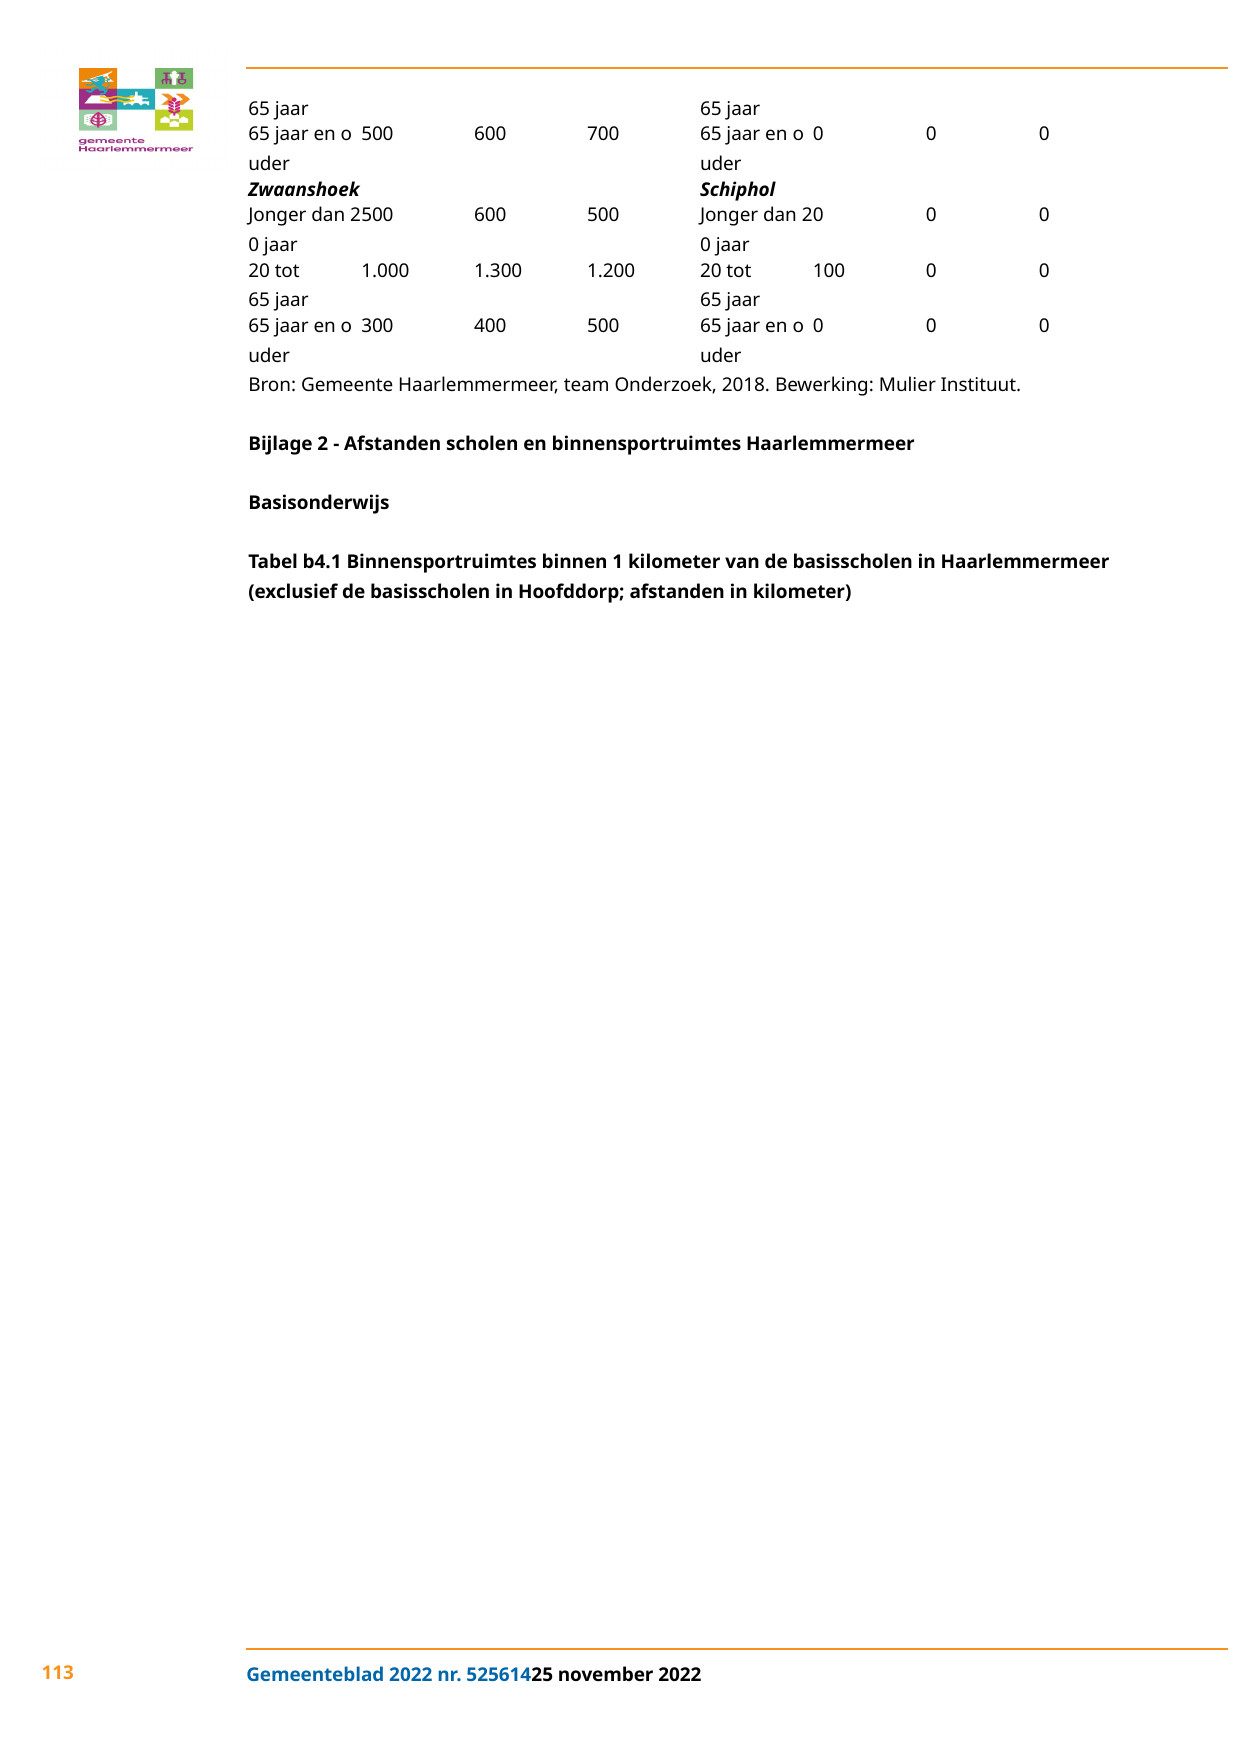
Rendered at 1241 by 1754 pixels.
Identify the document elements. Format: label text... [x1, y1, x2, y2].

table_cell 20 tot 65 jaar [700, 257, 813, 312]
table_cell 0 [1039, 202, 1152, 257]
text Bron: Gemeente Haarlemmermeer, team Onderzoek, 2018. Bewerking: Mulier Instituut. [248, 371, 1152, 396]
table_cell 65 jaar en ouder [700, 312, 813, 367]
table_cell 500 [361, 202, 474, 257]
table_cell [926, 95, 1038, 121]
table_cell 0 [926, 257, 1038, 312]
table_cell [813, 95, 926, 121]
table_cell Schiphol [700, 176, 1152, 202]
table_cell 600 [474, 121, 587, 176]
table_cell 100 [813, 257, 926, 312]
table_cell 0 [813, 121, 926, 176]
table_cell [587, 95, 700, 121]
table_cell 0 [813, 202, 926, 257]
table_cell 0 [1039, 312, 1152, 367]
text Tabel b4.1 Binnensportruimtes binnen 1 kilometer van de basisscholen in Haarlemmermeer (exclusief de basisscholen in Hoofddorp; afstanden in kilometer) [248, 548, 1152, 603]
table_cell Jonger dan 20 jaar [248, 202, 361, 257]
table_cell 1.200 [587, 257, 700, 312]
table_cell Jonger dan 20 jaar [700, 202, 813, 257]
table_cell 700 [587, 121, 700, 176]
table_cell 0 [926, 121, 1038, 176]
text Basisonderwijs [248, 489, 1152, 515]
picture [41, 47, 231, 172]
table_cell 20 tot 65 jaar [248, 257, 361, 312]
table_cell Zwaanshoek [248, 176, 700, 202]
table_cell 65 jaar en ouder [248, 312, 361, 367]
table_cell 500 [361, 121, 474, 176]
table_cell 65 jaar en ouder [700, 121, 813, 176]
table_cell 0 [813, 312, 926, 367]
table_cell 600 [474, 202, 587, 257]
table_cell 500 [587, 202, 700, 257]
table_cell 65 jaar en ouder [248, 121, 361, 176]
table_cell 0 [1039, 121, 1152, 176]
table_cell 1.300 [474, 257, 587, 312]
table_cell 0 [926, 312, 1038, 367]
table_cell [361, 95, 474, 121]
table_cell 0 [1039, 257, 1152, 312]
table_cell 1.000 [361, 257, 474, 312]
table_cell 0 [926, 202, 1038, 257]
table_cell [1039, 95, 1152, 121]
text Bijlage 2 - Afstanden scholen en binnensportruimtes Haarlemmermeer [248, 430, 1152, 456]
table_cell 300 [361, 312, 474, 367]
table_cell 65 jaar [700, 95, 813, 121]
table_cell 65 jaar [248, 95, 361, 121]
table_cell [474, 95, 587, 121]
table_cell 400 [474, 312, 587, 367]
table_cell 500 [587, 312, 700, 367]
